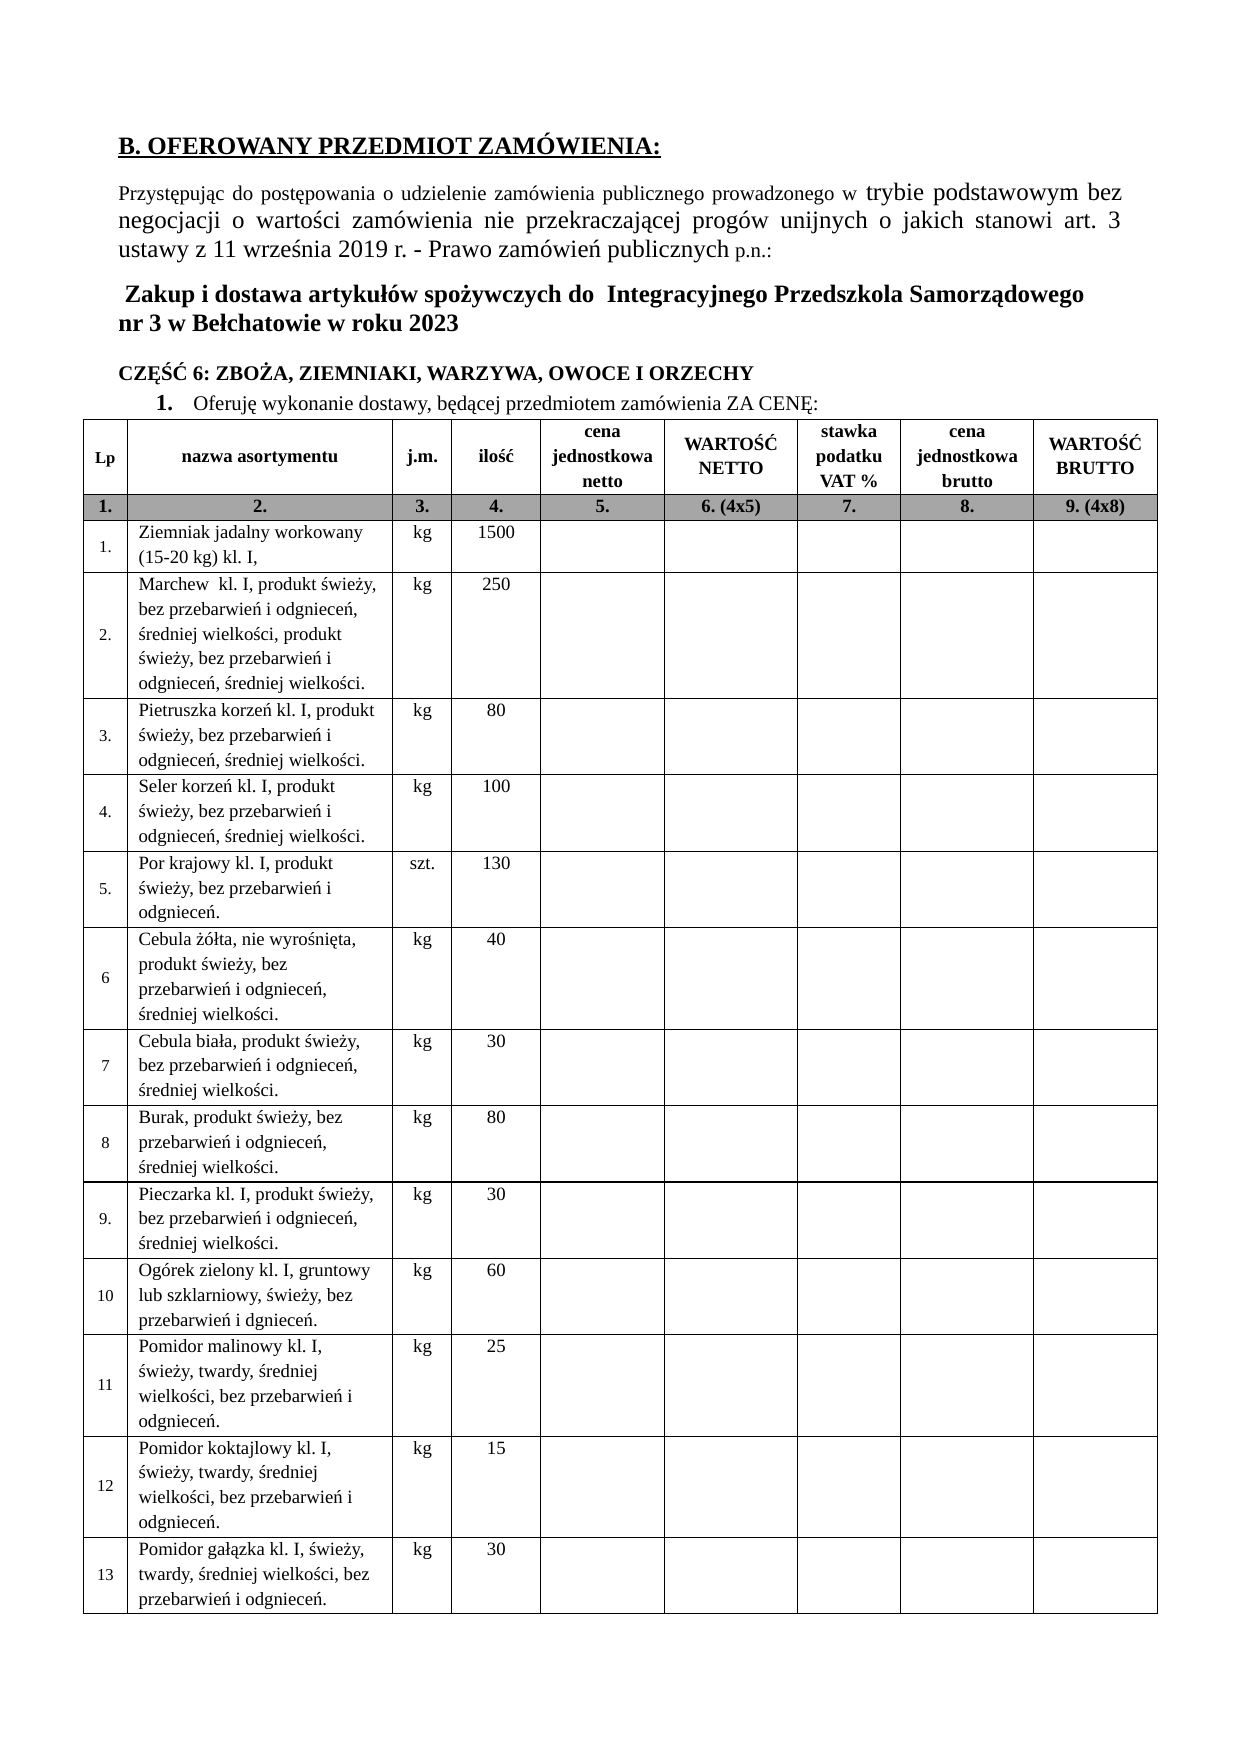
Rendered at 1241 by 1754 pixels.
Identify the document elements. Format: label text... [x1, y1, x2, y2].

table_cell 6. (4x5) [665, 495, 797, 520]
table_cell [798, 1106, 900, 1181]
table_cell Ogórek zielony kl. I, gruntowy lub szklarniowy, świeży, bez przebarwień i dgnieceń. [128, 1259, 392, 1334]
table_cell 7. [798, 495, 900, 520]
table_cell [541, 1106, 664, 1181]
table_cell [541, 521, 664, 572]
table_cell [541, 1259, 664, 1334]
table_cell kg [393, 573, 451, 698]
table_cell [901, 521, 1033, 572]
table_header stawka podatku VAT % [798, 420, 900, 494]
table_cell Seler korzeń kl. I, produkt świeży, bez przebarwień i odgnieceń, średniej wielkości. [128, 775, 392, 851]
table_cell 10 [84, 1259, 127, 1334]
table_cell [901, 1335, 1033, 1436]
table_header cena jednostkowa brutto [901, 420, 1033, 494]
table_cell [665, 1335, 797, 1436]
table_cell 11 [84, 1335, 127, 1436]
table_cell [665, 1259, 797, 1334]
table_cell 2. [84, 573, 127, 698]
table_cell Burak, produkt świeży, bez przebarwień i odgnieceń, średniej wielkości. [128, 1106, 392, 1181]
text CZĘŚĆ 6: ZBOŻA, ZIEMNIAKI, WARZYWA, OWOCE I ORZECHY [118, 361, 1122, 385]
table_cell [798, 1437, 900, 1537]
list Oferuję wykonanie dostawy, będącej przedmiotem zamówienia ZA CENĘ: [156, 389, 1122, 415]
table_cell [798, 928, 900, 1028]
table_cell [901, 1183, 1033, 1258]
table_cell [798, 1335, 900, 1436]
table_cell 40 [452, 928, 540, 1028]
table_cell [665, 1030, 797, 1105]
table_cell [901, 573, 1033, 698]
table_cell 15 [452, 1437, 540, 1537]
table_header j.m. [393, 420, 451, 494]
table_cell [798, 699, 900, 774]
table_cell [541, 1437, 664, 1537]
text Zakup i dostawa artykułów spożywczych do Integracyjnego Przedszkola Samorządowego [118, 279, 1122, 308]
table_cell 3. [393, 495, 451, 520]
table_cell [665, 775, 797, 851]
table_cell 5. [541, 495, 664, 520]
table_cell 130 [452, 852, 540, 927]
table_cell 80 [452, 699, 540, 774]
table_cell [665, 573, 797, 698]
table_cell Ziemniak jadalny workowany (15-20 kg) kl. I, [128, 521, 392, 572]
table_cell Pietruszka korzeń kl. I, produkt świeży, bez przebarwień i odgnieceń, średniej wielkości. [128, 699, 392, 774]
table_cell Pomidor koktajlowy kl. I, świeży, twardy, średniej wielkości, bez przebarwień i odgnieceń. [128, 1437, 392, 1537]
table_cell [798, 1259, 900, 1334]
table_cell [665, 521, 797, 572]
table_cell [901, 1106, 1033, 1181]
table_cell kg [393, 521, 451, 572]
table_cell [665, 1538, 797, 1613]
table_cell [1034, 1030, 1157, 1105]
table_cell 25 [452, 1335, 540, 1436]
table_cell 80 [452, 1106, 540, 1181]
table_cell 30 [452, 1538, 540, 1613]
table_cell Cebula żółta, nie wyrośnięta, produkt świeży, bez przebarwień i odgnieceń, średniej wielkości. [128, 928, 392, 1028]
text B. OFEROWANY PRZEDMIOT ZAMÓWIENIA: [118, 131, 1122, 160]
table_cell kg [393, 928, 451, 1028]
table_header WARTOŚĆ NETTO [665, 420, 797, 494]
table_cell [1034, 1538, 1157, 1613]
table_cell Por krajowy kl. I, produkt świeży, bez przebarwień i odgnieceń. [128, 852, 392, 927]
table_cell [541, 1030, 664, 1105]
table_cell Pomidor malinowy kl. I, świeży, twardy, średniej wielkości, bez przebarwień i odgnieceń. [128, 1335, 392, 1436]
table_cell kg [393, 699, 451, 774]
table_cell [541, 1335, 664, 1436]
table_cell 30 [452, 1183, 540, 1258]
table_cell 3. [84, 699, 127, 774]
table_cell kg [393, 1335, 451, 1436]
table_cell [665, 1183, 797, 1258]
table_cell [798, 521, 900, 572]
table_cell [1034, 775, 1157, 851]
text Przystępując do postępowania o udzielenie zamówienia publicznego prowadzonego w trybie podstawowym bez negocjacji o wartości zamówienia nie przekraczającej progów unijnych o jakich stanowi art. 3 ustawy z 11 września 2019 r. - Prawo zamówień publicznych p.n.: [118, 177, 1122, 263]
table_cell [665, 852, 797, 927]
table_cell 13 [84, 1538, 127, 1613]
table_cell [901, 1437, 1033, 1537]
table_cell [798, 1030, 900, 1105]
table_cell 60 [452, 1259, 540, 1334]
table_cell [798, 775, 900, 851]
table_cell [798, 1538, 900, 1613]
table_header nazwa asortymentu [128, 420, 392, 494]
table_cell [901, 1259, 1033, 1334]
table_cell [665, 1106, 797, 1181]
table_cell 6 [84, 928, 127, 1028]
table_cell Marchew kl. I, produkt świeży, bez przebarwień i odgnieceń, średniej wielkości, produkt świeży, bez przebarwień i odgnieceń, średniej wielkości. [128, 573, 392, 698]
table_cell [1034, 1437, 1157, 1537]
table_cell [1034, 1335, 1157, 1436]
table_cell [901, 699, 1033, 774]
table_cell [1034, 852, 1157, 927]
table_cell 5. [84, 852, 127, 927]
table_header cena jednostkowa netto [541, 420, 664, 494]
text nr 3 w Bełchatowie w roku 2023 [118, 308, 1122, 337]
table_cell 7 [84, 1030, 127, 1105]
table_cell kg [393, 1437, 451, 1537]
table_cell [1034, 1183, 1157, 1258]
table_cell [665, 928, 797, 1028]
table_cell 9. [84, 1183, 127, 1258]
table_cell Pieczarka kl. I, produkt świeży, bez przebarwień i odgnieceń, średniej wielkości. [128, 1183, 392, 1258]
table_cell [901, 928, 1033, 1028]
table_cell Pomidor gałązka kl. I, świeży, twardy, średniej wielkości, bez przebarwień i odgnieceń. [128, 1538, 392, 1613]
table_cell [1034, 928, 1157, 1028]
table_cell [1034, 1106, 1157, 1181]
table_cell kg [393, 1183, 451, 1258]
table_cell 30 [452, 1030, 540, 1105]
table_cell 250 [452, 573, 540, 698]
table_cell Cebula biała, produkt świeży, bez przebarwień i odgnieceń, średniej wielkości. [128, 1030, 392, 1105]
table_cell [798, 1183, 900, 1258]
table_header ilość [452, 420, 540, 494]
table_cell [665, 1437, 797, 1537]
table_cell [541, 1183, 664, 1258]
table_cell 1. [84, 495, 127, 520]
table_cell [541, 852, 664, 927]
table_cell 1500 [452, 521, 540, 572]
table_header Lp [84, 420, 127, 494]
table_cell 12 [84, 1437, 127, 1537]
table_cell [541, 573, 664, 698]
table_cell 1. [84, 521, 127, 572]
table_cell [798, 852, 900, 927]
table_cell szt. [393, 852, 451, 927]
table_cell [665, 699, 797, 774]
table_cell 8 [84, 1106, 127, 1181]
table_cell [1034, 573, 1157, 698]
table_cell [798, 573, 900, 698]
table_cell 4. [84, 775, 127, 851]
table_cell kg [393, 1030, 451, 1105]
table_cell kg [393, 1106, 451, 1181]
table_cell [541, 1538, 664, 1613]
table_cell [901, 852, 1033, 927]
table_cell [901, 1538, 1033, 1613]
table_cell [541, 699, 664, 774]
table_cell kg [393, 1538, 451, 1613]
table_cell 8. [901, 495, 1033, 520]
table_header WARTOŚĆ BRUTTO [1034, 420, 1157, 494]
table_cell [541, 928, 664, 1028]
table_cell [901, 775, 1033, 851]
table_cell [1034, 521, 1157, 572]
table_cell [541, 775, 664, 851]
table_cell kg [393, 1259, 451, 1334]
table_cell 4. [452, 495, 540, 520]
table_cell [1034, 1259, 1157, 1334]
table_cell 9. (4x8) [1034, 495, 1157, 520]
table_cell 2. [128, 495, 392, 520]
table_cell 100 [452, 775, 540, 851]
table_cell [901, 1030, 1033, 1105]
table_cell kg [393, 775, 451, 851]
table_cell [1034, 699, 1157, 774]
